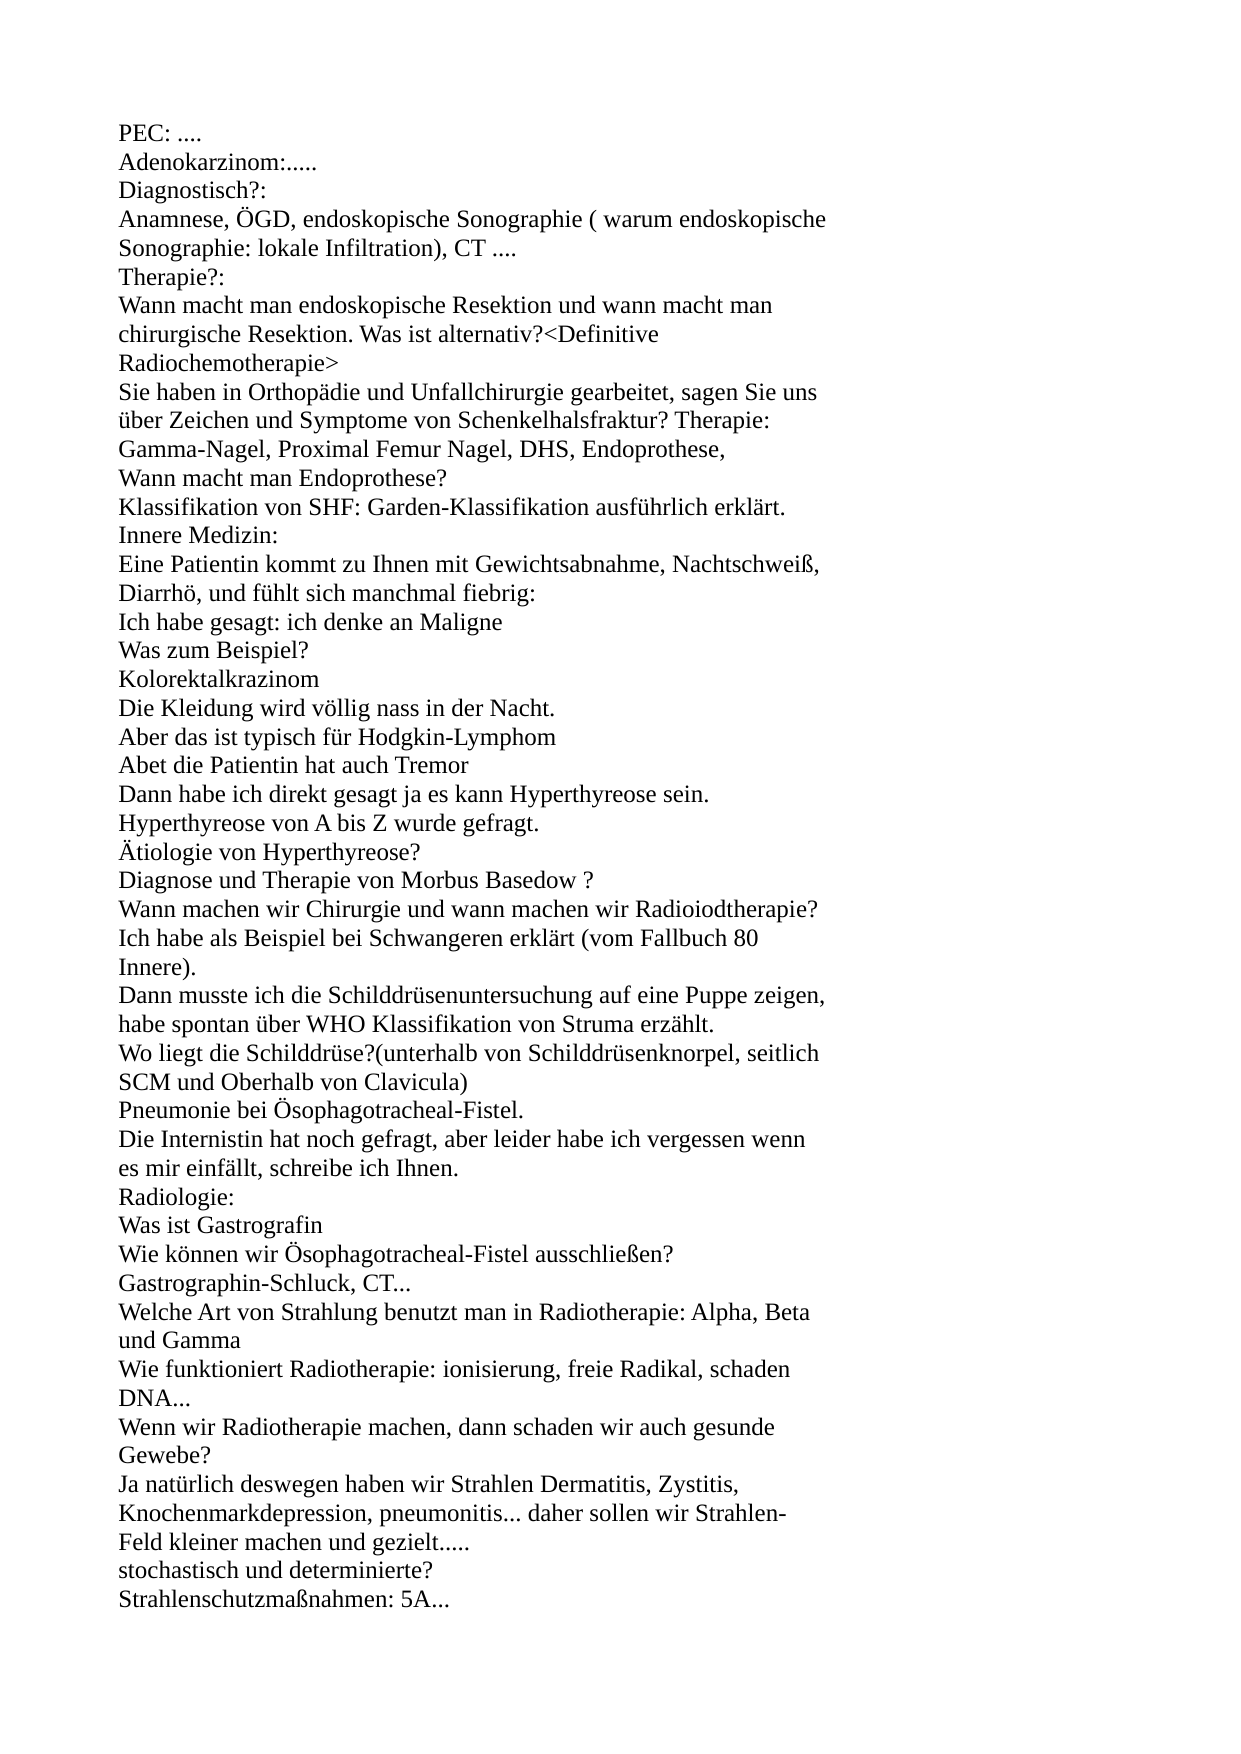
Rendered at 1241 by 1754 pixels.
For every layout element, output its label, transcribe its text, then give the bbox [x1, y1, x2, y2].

text es mir einfällt, schreibe ich Ihnen. [118, 1153, 1122, 1182]
text Aber das ist typisch für Hodgkin-Lymphom [118, 722, 1122, 751]
text Diarrhö, und fühlt sich manchmal fiebrig: [118, 578, 1122, 607]
text Anamnese, ÖGD, endoskopische Sonographie ( warum endoskopische [118, 204, 1122, 233]
text chirurgische Resektion. Was ist alternativ?<Definitive [118, 319, 1122, 348]
text Die Kleidung wird völlig nass in der Nacht. [118, 693, 1122, 722]
text Wie funktioniert Radiotherapie: ionisierung, freie Radikal, schaden [118, 1354, 1122, 1383]
text Gastrographin-Schluck, CT... [118, 1268, 1122, 1297]
text Adenokarzinom:..... [118, 147, 1122, 176]
text Radiochemotherapie> [118, 348, 1122, 377]
text Wie können wir Ösophagotracheal-Fistel ausschließen? [118, 1239, 1122, 1268]
text SCM und Oberhalb von Clavicula) [118, 1067, 1122, 1096]
text Radiologie: [118, 1182, 1122, 1211]
text Feld kleiner machen und gezielt..... [118, 1527, 1122, 1556]
text Klassifikation von SHF: Garden-Klassifikation ausführlich erklärt. [118, 492, 1122, 521]
text Die Internistin hat noch gefragt, aber leider habe ich vergessen wenn [118, 1124, 1122, 1153]
text Abet die Patientin hat auch Tremor [118, 751, 1122, 779]
text Pneumonie bei Ösophagotracheal-Fistel. [118, 1096, 1122, 1124]
text Therapie?: [118, 262, 1122, 291]
text stochastisch und determinierte? [118, 1556, 1122, 1584]
text Was ist Gastrografin [118, 1211, 1122, 1239]
text Ich habe als Beispiel bei Schwangeren erklärt (vom Fallbuch 80 [118, 923, 1122, 952]
text Wann macht man Endoprothese? [118, 463, 1122, 492]
text Dann habe ich direkt gesagt ja es kann Hyperthyreose sein. [118, 779, 1122, 808]
text Eine Patientin kommt zu Ihnen mit Gewichtsabnahme, Nachtschweiß, [118, 549, 1122, 578]
text Ja natürlich deswegen haben wir Strahlen Dermatitis, Zystitis, [118, 1469, 1122, 1498]
text Gamma-Nagel, Proximal Femur Nagel, DHS, Endoprothese, [118, 434, 1122, 463]
text Wann macht man endoskopische Resektion und wann macht man [118, 291, 1122, 319]
text Innere). [118, 952, 1122, 981]
text PEC: .... [118, 118, 1122, 147]
text Dann musste ich die Schilddrüsenuntersuchung auf eine Puppe zeigen, [118, 981, 1122, 1009]
text Sie haben in Orthopädie und Unfallchirurgie gearbeitet, sagen Sie uns [118, 377, 1122, 406]
text über Zeichen und Symptome von Schenkelhalsfraktur? Therapie: [118, 406, 1122, 434]
text Kolorektalkrazinom [118, 664, 1122, 693]
text und Gamma [118, 1326, 1122, 1354]
text Sonographie: lokale Infiltration), CT .... [118, 233, 1122, 262]
text DNA... [118, 1383, 1122, 1412]
text Diagnostisch?: [118, 176, 1122, 204]
text Was zum Beispiel? [118, 636, 1122, 664]
text Hyperthyreose von A bis Z wurde gefragt. [118, 808, 1122, 837]
text Ätiologie von Hyperthyreose? [118, 837, 1122, 866]
text Ich habe gesagt: ich denke an Maligne [118, 607, 1122, 636]
text Wenn wir Radiotherapie machen, dann schaden wir auch gesunde [118, 1412, 1122, 1441]
text Knochenmarkdepression, pneumonitis... daher sollen wir Strahlen- [118, 1498, 1122, 1527]
text Welche Art von Strahlung benutzt man in Radiotherapie: Alpha, Beta [118, 1297, 1122, 1326]
text Innere Medizin: [118, 521, 1122, 549]
text Gewebe? [118, 1441, 1122, 1469]
text Wo liegt die Schilddrüse?(unterhalb von Schilddrüsenknorpel, seitlich [118, 1038, 1122, 1067]
text habe spontan über WHO Klassifikation von Struma erzählt. [118, 1009, 1122, 1038]
text Wann machen wir Chirurgie und wann machen wir Radioiodtherapie? [118, 894, 1122, 923]
text Diagnose und Therapie von Morbus Basedow ? [118, 866, 1122, 894]
text Strahlenschutzmaßnahmen: 5A... [118, 1584, 1122, 1613]
